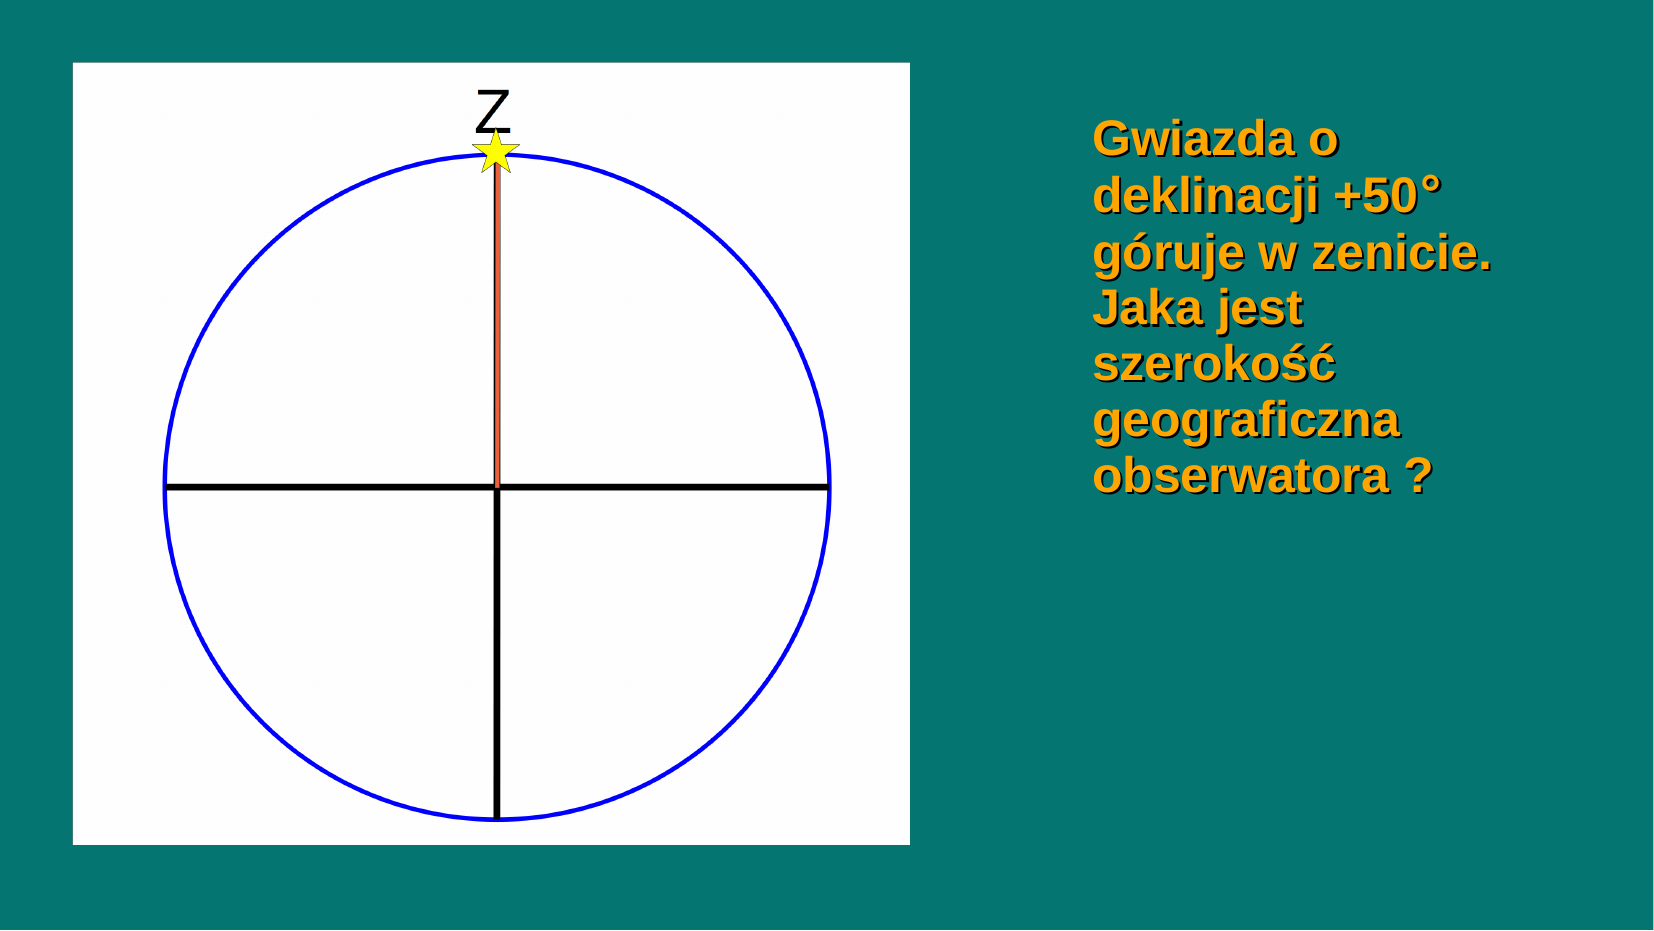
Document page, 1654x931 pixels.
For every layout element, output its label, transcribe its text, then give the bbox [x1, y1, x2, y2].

picture [0, 41, 1130, 931]
text_box Gwiazda o deklinacji +50° góruje w zenicie. Jaka jest szerokość geograficzna obserwatora ? [1077, 102, 1516, 511]
